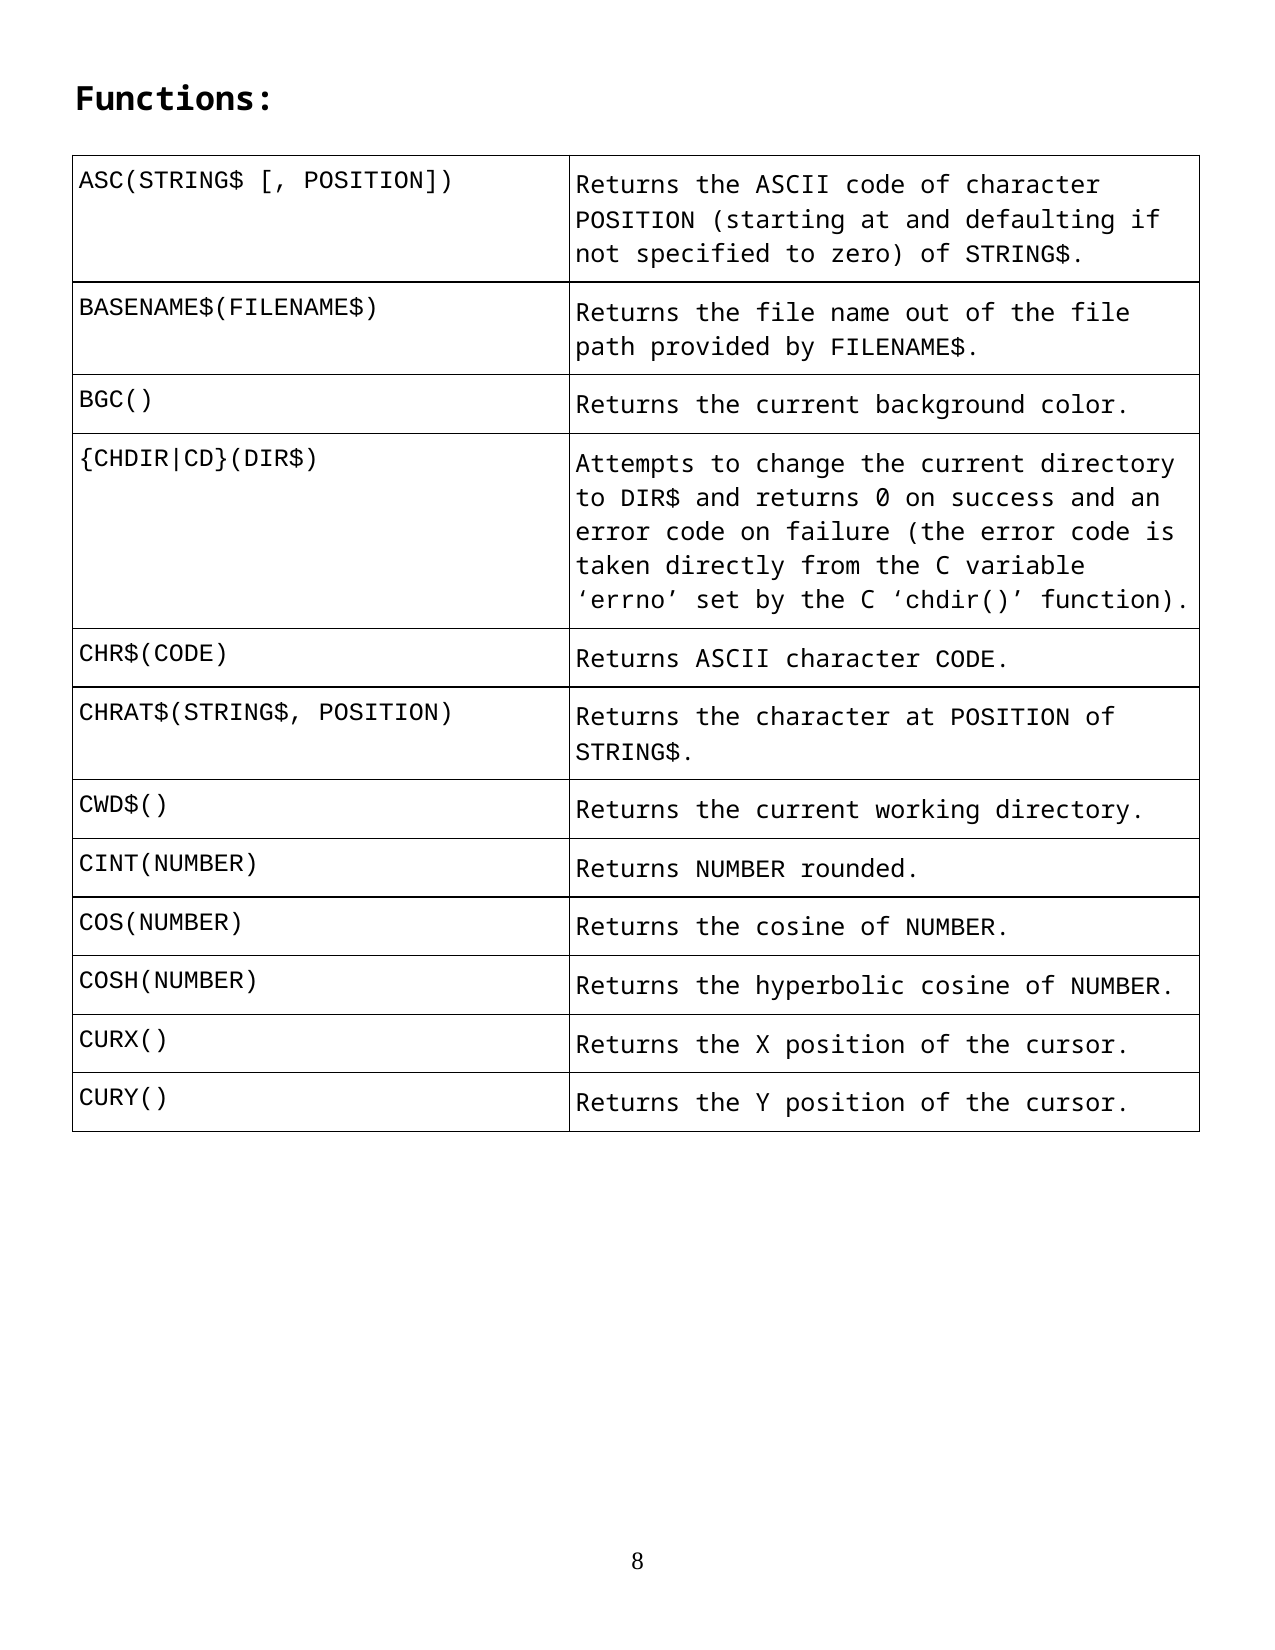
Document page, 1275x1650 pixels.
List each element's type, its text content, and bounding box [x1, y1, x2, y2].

table_cell Returns ASCII character CODE. [570, 629, 1199, 686]
table_cell {CHDIR|CD}(DIR$) [73, 434, 569, 628]
table_cell CHRAT$(STRING$, POSITION) [73, 688, 569, 779]
table_cell Returns the cosine of NUMBER. [570, 898, 1199, 955]
table_cell Returns the X position of the cursor. [570, 1015, 1199, 1072]
table_cell COSH(NUMBER) [73, 956, 569, 1014]
table_cell Attempts to change the current directory to DIR$ and returns 0 on success and an error code on failure (the error code is taken directly from the C variable ‘errno’ set by the C ‘chdir()’ function). [570, 434, 1199, 628]
table_cell Returns NUMBER rounded. [570, 839, 1199, 896]
text Functions: [75, 75, 1200, 120]
table_cell Returns the current working directory. [570, 780, 1199, 838]
table_cell BGC() [73, 375, 569, 433]
table_cell Returns the hyperbolic cosine of NUMBER. [570, 956, 1199, 1014]
table_cell CURX() [73, 1015, 569, 1072]
table_cell CHR$(CODE) [73, 629, 569, 686]
table_cell Returns the file name out of the file path provided by FILENAME$. [570, 283, 1199, 374]
table_header Returns the ASCII code of character POSITION (starting at and defaulting if not specified to zero) of STRING$. [570, 156, 1199, 281]
table_cell BASENAME$(FILENAME$) [73, 283, 569, 374]
table_cell CINT(NUMBER) [73, 839, 569, 896]
table_cell CWD$() [73, 780, 569, 838]
table_cell Returns the Y position of the cursor. [570, 1073, 1199, 1131]
table_header ASC(STRING$ [, POSITION]) [73, 156, 569, 281]
table_cell Returns the current background color. [570, 375, 1199, 433]
table_cell Returns the character at POSITION of STRING$. [570, 688, 1199, 779]
table_cell COS(NUMBER) [73, 898, 569, 955]
table_cell CURY() [73, 1073, 569, 1131]
